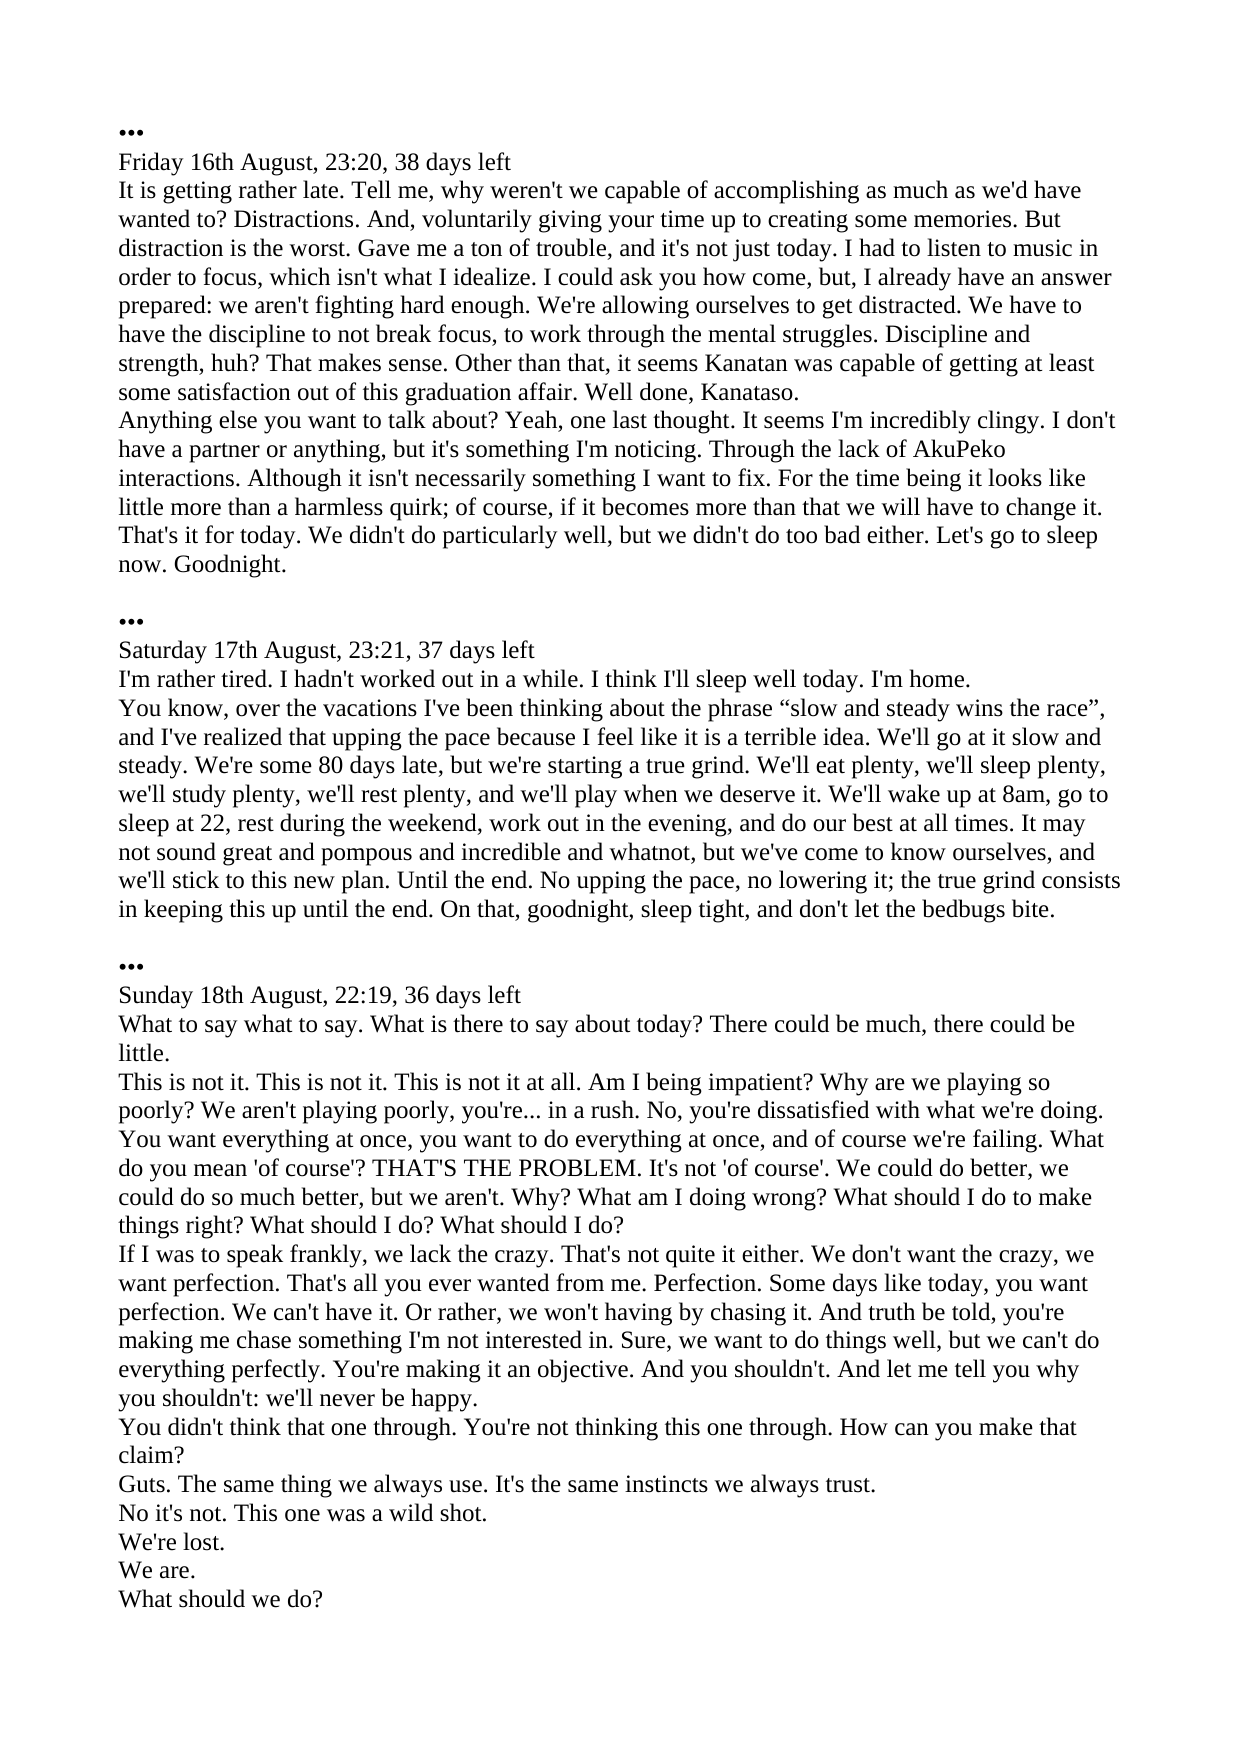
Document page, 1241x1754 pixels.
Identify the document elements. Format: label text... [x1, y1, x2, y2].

text Guts. The same thing we always use. It's the same instincts we always trust. [118, 1469, 1122, 1498]
text ••• [118, 952, 1122, 981]
text We are. [118, 1556, 1122, 1584]
text ••• [118, 118, 1122, 147]
text What to say what to say. What is there to say about today? There could be much, there could be little. [118, 1009, 1122, 1067]
text It is getting rather late. Tell me, why weren't we capable of accomplishing as much as we'd have wanted to? Distractions. And, voluntarily giving your time up to creating some memories. But distraction is the worst. Gave me a ton of trouble, and it's not just today. I had to listen to music in order to focus, which isn't what I idealize. I could ask you how come, but, I already have an answer prepared: we aren't fighting hard enough. We're allowing ourselves to get distracted. We have to have the discipline to not break focus, to work through the mental struggles. Discipline and strength, huh? That makes sense. Other than that, it seems Kanatan was capable of getting at least some satisfaction out of this graduation affair. Well done, Kanataso. [118, 176, 1122, 406]
text What should we do? [118, 1584, 1122, 1613]
text ••• [118, 607, 1122, 636]
text Anything else you want to talk about? Yeah, one last thought. It seems I'm incredibly clingy. I don't have a partner or anything, but it's something I'm noticing. Through the lack of AkuPeko interactions. Although it isn't necessarily something I want to fix. For the time being it looks like little more than a harmless quirk; of course, if it becomes more than that we will have to change it. [118, 406, 1122, 521]
text I'm rather tired. I hadn't worked out in a while. I think I'll sleep well today. I'm home. [118, 664, 1122, 693]
text Saturday 17th August, 23:21, 37 days left [118, 636, 1122, 664]
text If I was to speak frankly, we lack the crazy. That's not quite it either. We don't want the crazy, we want perfection. That's all you ever wanted from me. Perfection. Some days like today, you want perfection. We can't have it. Or rather, we won't having by chasing it. And truth be told, you're making me chase something I'm not interested in. Sure, we want to do things well, but we can't do everything perfectly. You're making it an objective. And you shouldn't. And let me tell you why you shouldn't: we'll never be happy. [118, 1239, 1122, 1412]
text You didn't think that one through. You're not thinking this one through. How can you make that claim? [118, 1412, 1122, 1469]
text This is not it. This is not it. This is not it at all. Am I being impatient? Why are we playing so poorly? We aren't playing poorly, you're... in a rush. No, you're dissatisfied with what we're doing. You want everything at once, you want to do everything at once, and of course we're failing. What do you mean 'of course'? THAT'S THE PROBLEM. It's not 'of course'. We could do better, we could do so much better, but we aren't. Why? What am I doing wrong? What should I do to make things right? What should I do? What should I do? [118, 1067, 1122, 1239]
text No it's not. This one was a wild shot. [118, 1498, 1122, 1527]
text Sunday 18th August, 22:19, 36 days left [118, 981, 1122, 1009]
text That's it for today. We didn't do particularly well, but we didn't do too bad either. Let's go to sleep now. Goodnight. [118, 521, 1122, 578]
text You know, over the vacations I've been thinking about the phrase “slow and steady wins the race”, and I've realized that upping the pace because I feel like it is a terrible idea. We'll go at it slow and steady. We're some 80 days late, but we're starting a true grind. We'll eat plenty, we'll sleep plenty, we'll study plenty, we'll rest plenty, and we'll play when we deserve it. We'll wake up at 8am, go to sleep at 22, rest during the weekend, work out in the evening, and do our best at all times. It may not sound great and pompous and incredible and whatnot, but we've come to know ourselves, and we'll stick to this new plan. Until the end. No upping the pace, no lowering it; the true grind consists in keeping this up until the end. On that, goodnight, sleep tight, and don't let the bedbugs bite. [118, 693, 1122, 923]
text We're lost. [118, 1527, 1122, 1556]
text Friday 16th August, 23:20, 38 days left [118, 147, 1122, 176]
